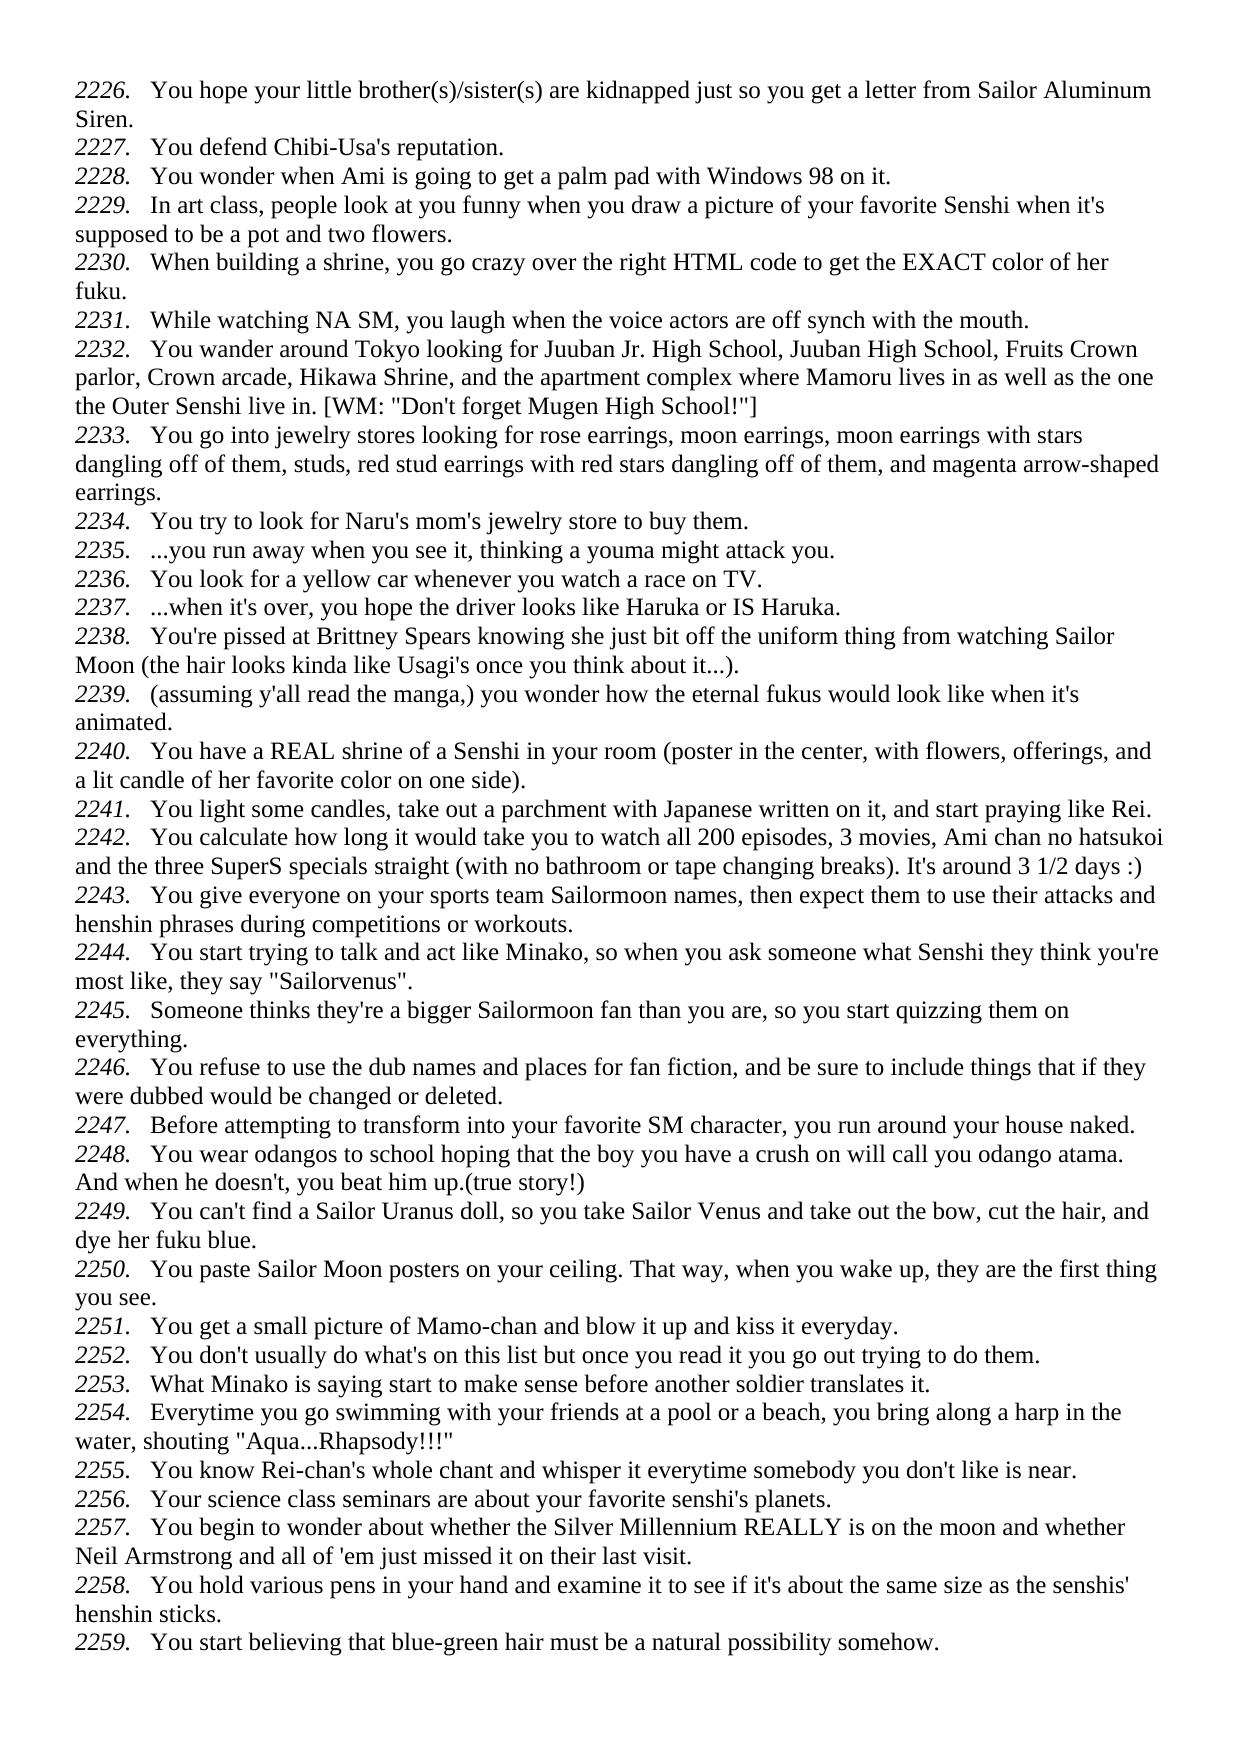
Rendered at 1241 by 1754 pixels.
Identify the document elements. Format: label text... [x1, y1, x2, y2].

list While watching NA SM, you laugh when the voice actors are off synch with the mouth. [75, 305, 1165, 334]
list You paste Sailor Moon posters on your ceiling. That way, when you wake up, they are the first thing you see. [75, 1254, 1165, 1311]
list Everytime you go swimming with your friends at a pool or a beach, you bring along a harp in the water, shouting "Aqua...Rhapsody!!!" [75, 1397, 1165, 1455]
list Someone thinks they're a bigger Sailormoon fan than you are, so you start quizzing them on everything. [75, 995, 1165, 1052]
list You can't find a Sailor Uranus doll, so you take Sailor Venus and take out the bow, cut the hair, and dye her fuku blue. [75, 1196, 1165, 1254]
list ...you run away when you see it, thinking a youma might attack you. [75, 535, 1165, 564]
list You get a small picture of Mamo-chan and blow it up and kiss it everyday. [75, 1311, 1165, 1340]
list You look for a yellow car whenever you watch a race on TV. [75, 564, 1165, 592]
list You wonder when Ami is going to get a palm pad with Windows 98 on it. [75, 161, 1165, 190]
list You have a REAL shrine of a Senshi in your room (poster in the center, with flowers, offerings, and a lit candle of her favorite color on one side). [75, 736, 1165, 794]
list In art class, people look at you funny when you draw a picture of your favorite Senshi when it's supposed to be a pot and two flowers. [75, 190, 1165, 247]
list You hope your little brother(s)/sister(s) are kidnapped just so you get a letter from Sailor Aluminum Siren. [75, 75, 1165, 132]
list You light some candles, take out a parchment with Japanese written on it, and start praying like Rei. [75, 794, 1165, 822]
list You wear odangos to school hoping that the boy you have a crush on will call you odango atama. And when he doesn't, you beat him up.(true story!) [75, 1139, 1165, 1196]
list You wander around Tokyo looking for Juuban Jr. High School, Juuban High School, Fruits Crown parlor, Crown arcade, Hikawa Shrine, and the apartment complex where Mamoru lives in as well as the one the Outer Senshi live in. [WM: "Don't forget Mugen High School!"] [75, 334, 1165, 420]
list Your science class seminars are about your favorite senshi's planets. [75, 1484, 1165, 1512]
list You try to look for Naru's mom's jewelry store to buy them. [75, 506, 1165, 535]
list You hold various pens in your hand and examine it to see if it's about the same size as the senshis' henshin sticks. [75, 1570, 1165, 1627]
list You know Rei-chan's whole chant and whisper it everytime somebody you don't like is near. [75, 1455, 1165, 1484]
list (assuming y'all read the manga,) you wonder how the eternal fukus would look like when it's animated. [75, 679, 1165, 736]
list You refuse to use the dub names and places for fan fiction, and be sure to include things that if they were dubbed would be changed or deleted. [75, 1052, 1165, 1110]
list You begin to wonder about whether the Silver Millennium REALLY is on the moon and whether Neil Armstrong and all of 'em just missed it on their last visit. [75, 1512, 1165, 1570]
list When building a shrine, you go crazy over the right HTML code to get the EXACT color of her fuku. [75, 247, 1165, 305]
list You defend Chibi-Usa's reputation. [75, 132, 1165, 161]
list You calculate how long it would take you to watch all 200 episodes, 3 movies, Ami chan no hatsukoi and the three SuperS specials straight (with no bathroom or tape changing breaks). It's around 3 1/2 days :) [75, 822, 1165, 880]
list You start trying to talk and act like Minako, so when you ask someone what Senshi they think you're most like, they say "Sailorvenus". [75, 937, 1165, 995]
list You start believing that blue-green hair must be a natural possibility somehow. [75, 1627, 1165, 1656]
list You go into jewelry stores looking for rose earrings, moon earrings, moon earrings with stars dangling off of them, studs, red stud earrings with red stars dangling off of them, and magenta arrow-shaped earrings. [75, 420, 1165, 506]
list You give everyone on your sports team Sailormoon names, then expect them to use their attacks and henshin phrases during competitions or workouts. [75, 880, 1165, 937]
list ...when it's over, you hope the driver looks like Haruka or IS Haruka. [75, 592, 1165, 621]
list You don't usually do what's on this list but once you read it you go out trying to do them. [75, 1340, 1165, 1369]
list You're pissed at Brittney Spears knowing she just bit off the uniform thing from watching Sailor Moon (the hair looks kinda like Usagi's once you think about it...). [75, 621, 1165, 679]
list What Minako is saying start to make sense before another soldier translates it. [75, 1369, 1165, 1397]
list Before attempting to transform into your favorite SM character, you run around your house naked. [75, 1110, 1165, 1139]
